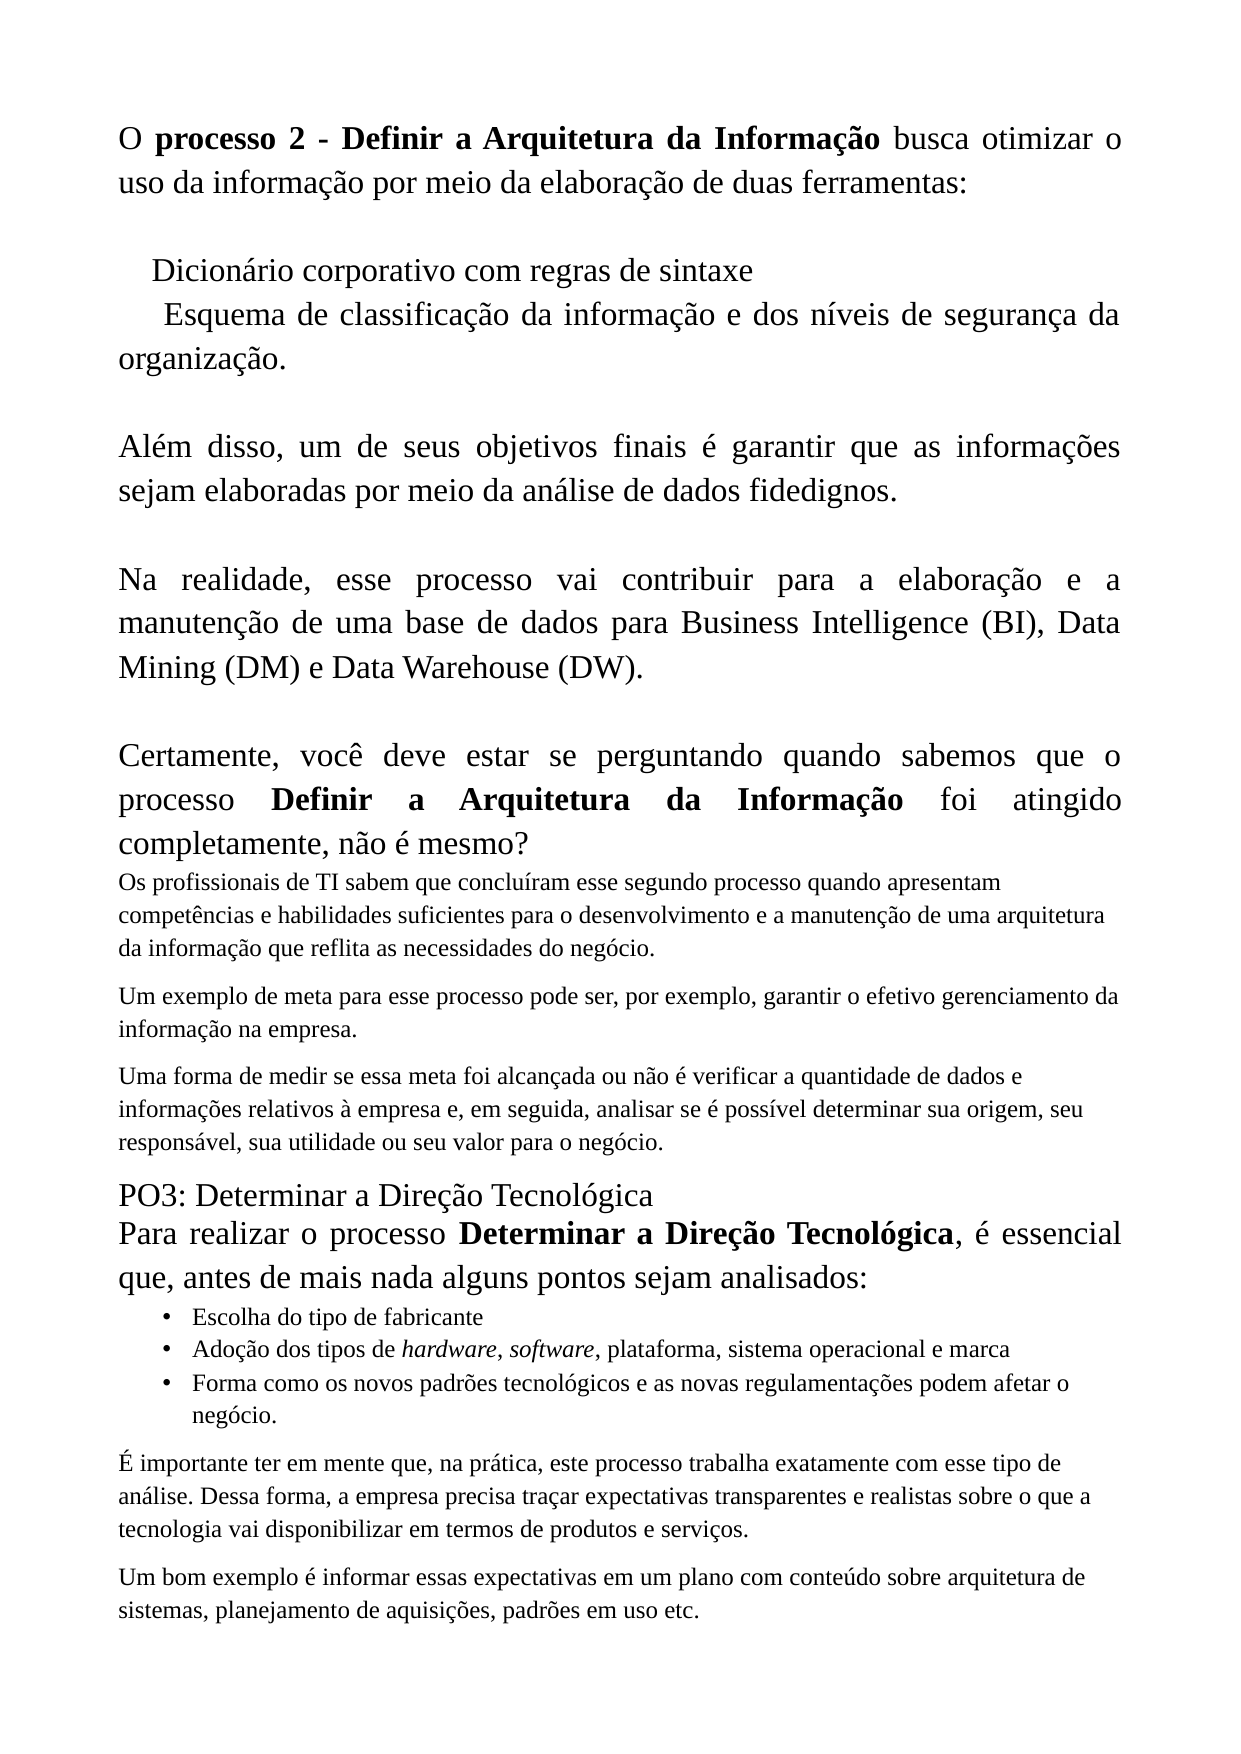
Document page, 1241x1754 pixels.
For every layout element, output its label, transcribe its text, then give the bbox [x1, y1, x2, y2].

list Escolha do tipo de fabricante [162, 1302, 1122, 1330]
text É importante ter em mente que, na prática, este processo trabalha exatamente com esse tipo de análise. Dessa forma, a empresa precisa traçar expectativas transparentes e realistas sobre o que a tecnologia vai disponibilizar em termos de produtos e serviços. [118, 1448, 1122, 1543]
text Esquema de classificação da informação e dos níveis de segurança da organização. [118, 294, 1122, 377]
text Os profissionais de TI sabem que concluíram esse segundo processo quando apresentam competências e habilidades suficientes para o desenvolvimento e a manutenção de uma arquitetura da informação que reflita as necessidades do negócio. [118, 867, 1122, 962]
text Além disso, um de seus objetivos finais é garantir que as informações sejam elaboradas por meio da análise de dados fidedignos. [118, 427, 1122, 509]
text Dicionário corporativo com regras de sintaxe [118, 250, 1122, 289]
text Um exemplo de meta para esse processo pode ser, por exemplo, garantir o efetivo gerenciamento da informação na empresa. [118, 981, 1122, 1043]
text Na realidade, esse processo vai contribuir para a elaboração e a manutenção de uma base de dados para Business Intelligence (BI), Data Mining (DM) e Data Warehouse (DW). [118, 559, 1122, 685]
subtitle PO3: Determinar a Direção Tecnológica [118, 1175, 1122, 1213]
text Um bom exemplo é informar essas expectativas em um plano com conteúdo sobre arquitetura de sistemas, planejamento de aquisições, padrões em uso etc. [118, 1562, 1122, 1624]
list Forma como os novos padrões tecnológicos e as novas regulamentações podem afetar o negócio. [162, 1368, 1122, 1429]
text Certamente, você deve estar se perguntando quando sabemos que o processo Definir a Arquitetura da Informação foi atingido completamente, não é mesmo? [118, 735, 1122, 861]
list Adoção dos tipos de hardware, software, plataforma, sistema operacional e marca [162, 1334, 1122, 1363]
text Uma forma de medir se essa meta foi alcançada ou não é verificar a quantidade de dados e informações relativos à empresa e, em seguida, analisar se é possível determinar sua origem, seu responsável, sua utilidade ou seu valor para o negócio. [118, 1061, 1122, 1156]
text O processo 2 - Definir a Arquitetura da Informação busca otimizar o uso da informação por meio da elaboração de duas ferramentas: [118, 118, 1122, 201]
text Para realizar o processo Determinar a Direção Tecnológica, é essencial que, antes de mais nada alguns pontos sejam analisados: [118, 1213, 1122, 1296]
